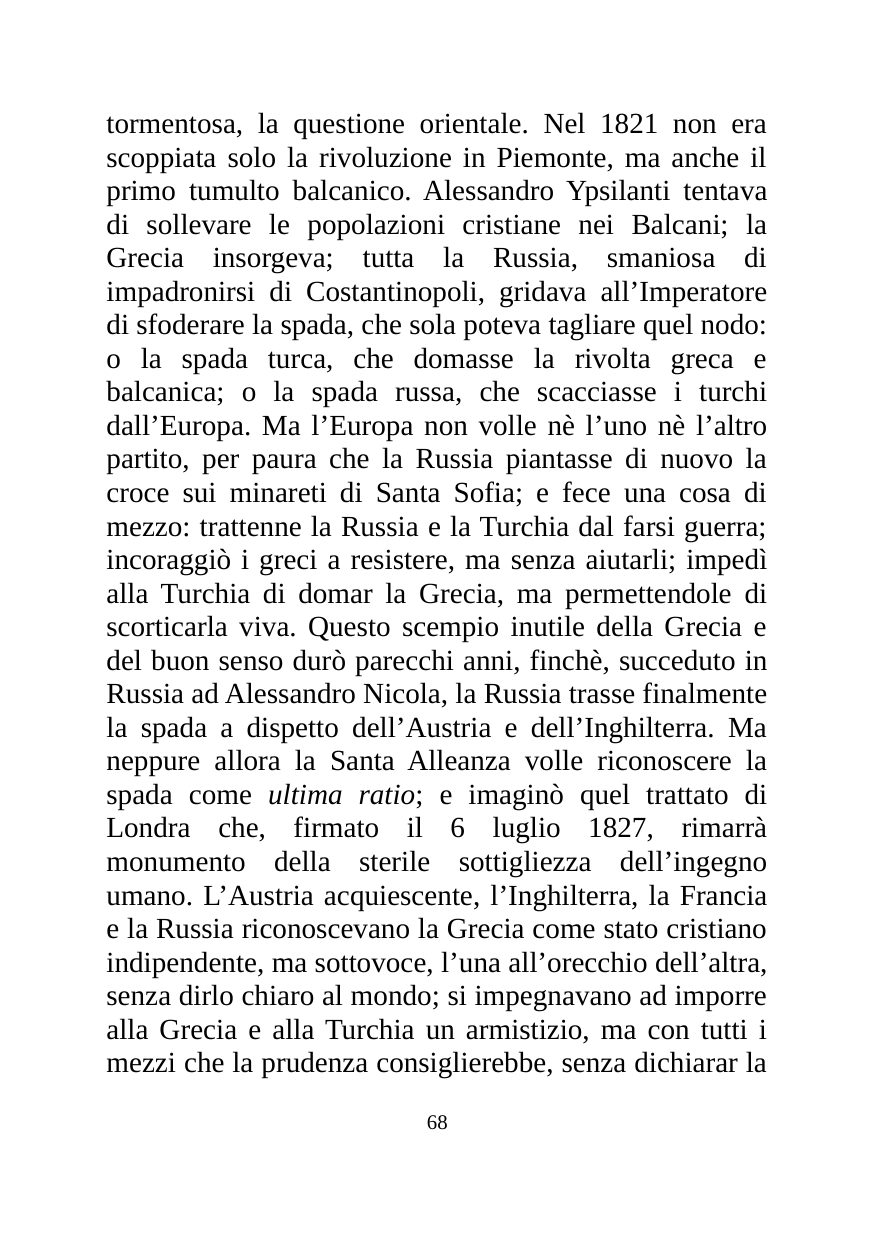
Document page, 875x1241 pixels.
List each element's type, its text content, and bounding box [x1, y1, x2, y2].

text tormentosa, la questione orientale. Nel 1821 non era scoppiata solo la rivoluzione in Piemonte, ma anche il primo tumulto balcanico. Alessandro Ypsilanti tentava di sollevare le popolazioni cristiane nei Balcani; la Grecia insorgeva; tutta la Russia, smaniosa di impadronirsi di Costantinopoli, gridava all’Imperatore di sfoderare la spada, che sola poteva tagliare quel nodo: o la spada turca, che domasse la rivolta greca e balcanica; o la spada russa, che scacciasse i turchi dall’Europa. Ma l’Europa non volle nè l’uno nè l’altro partito, per paura che la Russia piantasse di nuovo la croce sui minareti di Santa Sofia; e fece una cosa di mezzo: trattenne la Russia e la Turchia dal farsi guerra; incoraggiò i greci a resistere, ma senza aiutarli; impedì alla Turchia di domar la Grecia, ma permettendole di scorticarla viva. Questo scempio inutile della Grecia e del buon senso durò parecchi anni, finchè, succeduto in Russia ad Alessandro Nicola, la Russia trasse finalmente la spada a dispetto dell’Austria e dell’Inghilterra. Ma neppure allora la Santa Alleanza volle riconoscere la spada come ultima ratio; e imaginò quel trattato di Londra che, firmato il 6 luglio 1827, rimarrà monumento della sterile sottigliezza dell’ingegno umano. L’Austria acquiescente, l’Inghilterra, la Francia e la Russia riconoscevano la Grecia come stato cristiano indipendente, ma sottovoce, l’una all’orecchio dell’altra, senza dirlo chiaro al mondo; si impegnavano ad imporre alla Grecia e alla Turchia un armistizio, ma con tutti i mezzi che la prudenza consiglierebbe, senza dichiarar la [106, 106, 768, 1079]
